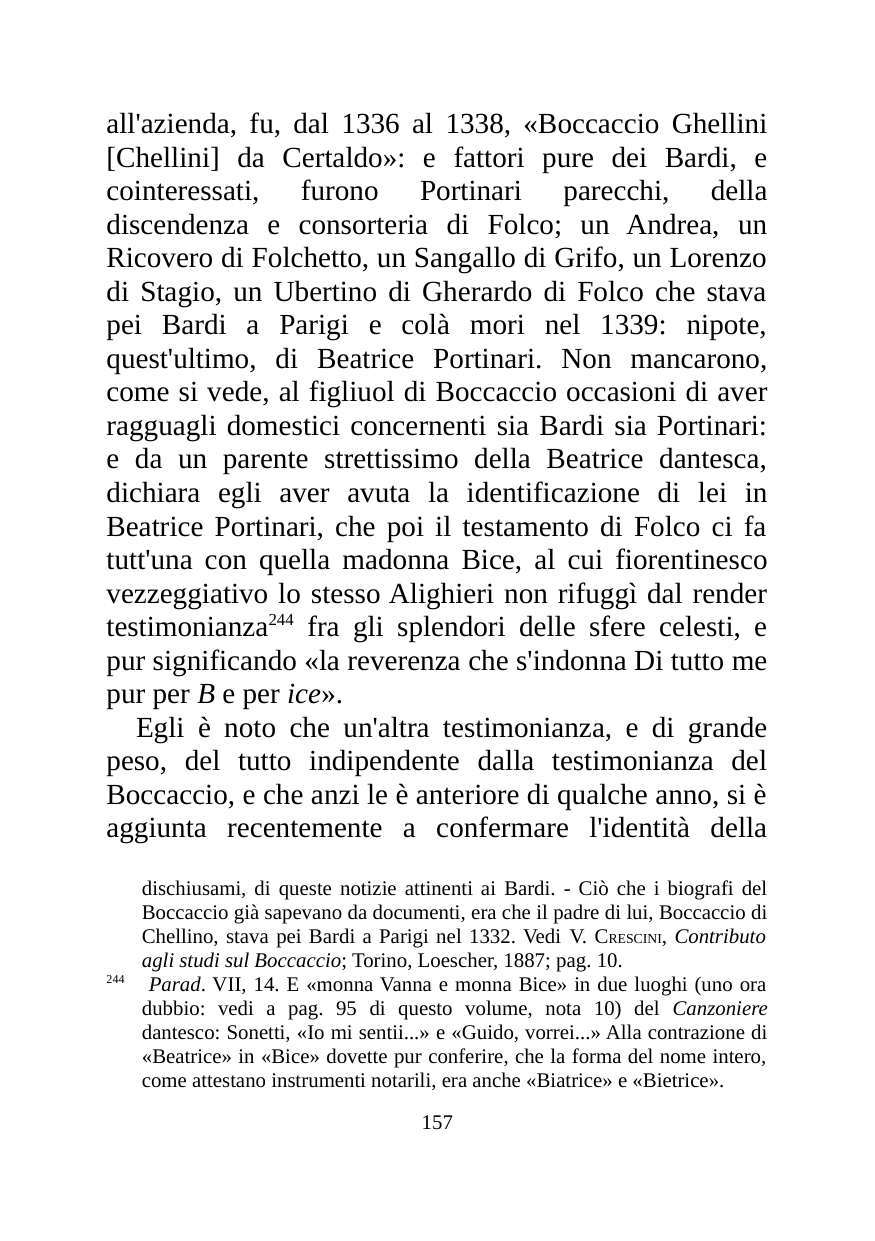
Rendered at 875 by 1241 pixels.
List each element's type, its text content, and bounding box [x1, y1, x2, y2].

text Parad. VII, 14. E «monna Vanna e monna Bice» in due luoghi (uno ora dubbio: vedi a pag. 95 di questo volume, nota 10) del Canzoniere dantesco: Sonetti, «Io mi sentii...» e «Guido, vorrei...» Alla contrazione di «Beatrice» in «Bice» dovette pur conferire, che la forma del nome intero, come attestano instrumenti notarili, era anche «Biatrice» e «Bietrice». [106, 972, 768, 1092]
text dischiusami, di queste notizie attinenti ai Bardi. - Ciò che i biografi del Boccaccio già sapevano da documenti, era che il padre di lui, Boccaccio di Chellino, stava pei Bardi a Parigi nel 1332. Vedi V. Crescini, Contributo agli studi sul Boccaccio; Torino, Loescher, 1887; pag. 10. [106, 876, 768, 972]
text all'azienda, fu, dal 1336 al 1338, «Boccaccio Ghellini [Chellini] da Certaldo»: e fattori pure dei Bardi, e cointeressati, furono Portinari parecchi, della discendenza e consorteria di Folco; un Andrea, un Ricovero di Folchetto, un Sangallo di Grifo, un Lorenzo di Stagio, un Ubertino di Gherardo di Folco che stava pei Bardi a Parigi e colà mori nel 1339: nipote, quest'ultimo, di Beatrice Portinari. Non mancarono, come si vede, al figliuol di Boccaccio occasioni di aver ragguagli domestici concernenti sia Bardi sia Portinari: e da un parente strettissimo della Beatrice dantesca, dichiara egli aver avuta la identificazione di lei in Beatrice Portinari, che poi il testamento di Folco ci fa tutt'una con quella madonna Bice, al cui fiorentinesco vezzeggiativo lo stesso Alighieri non rifuggì dal render testimonianza fra gli splendori delle sfere celesti, e pur significando «la reverenza che s'indonna Di tutto me pur per B e per ice». [106, 106, 768, 710]
text Egli è noto che un'altra testimonianza, e di grande peso, del tutto indipendente dalla testimonianza del Boccaccio, e che anzi le è anteriore di qualche anno, si è aggiunta recentemente a confermare l'identità della [106, 710, 768, 844]
